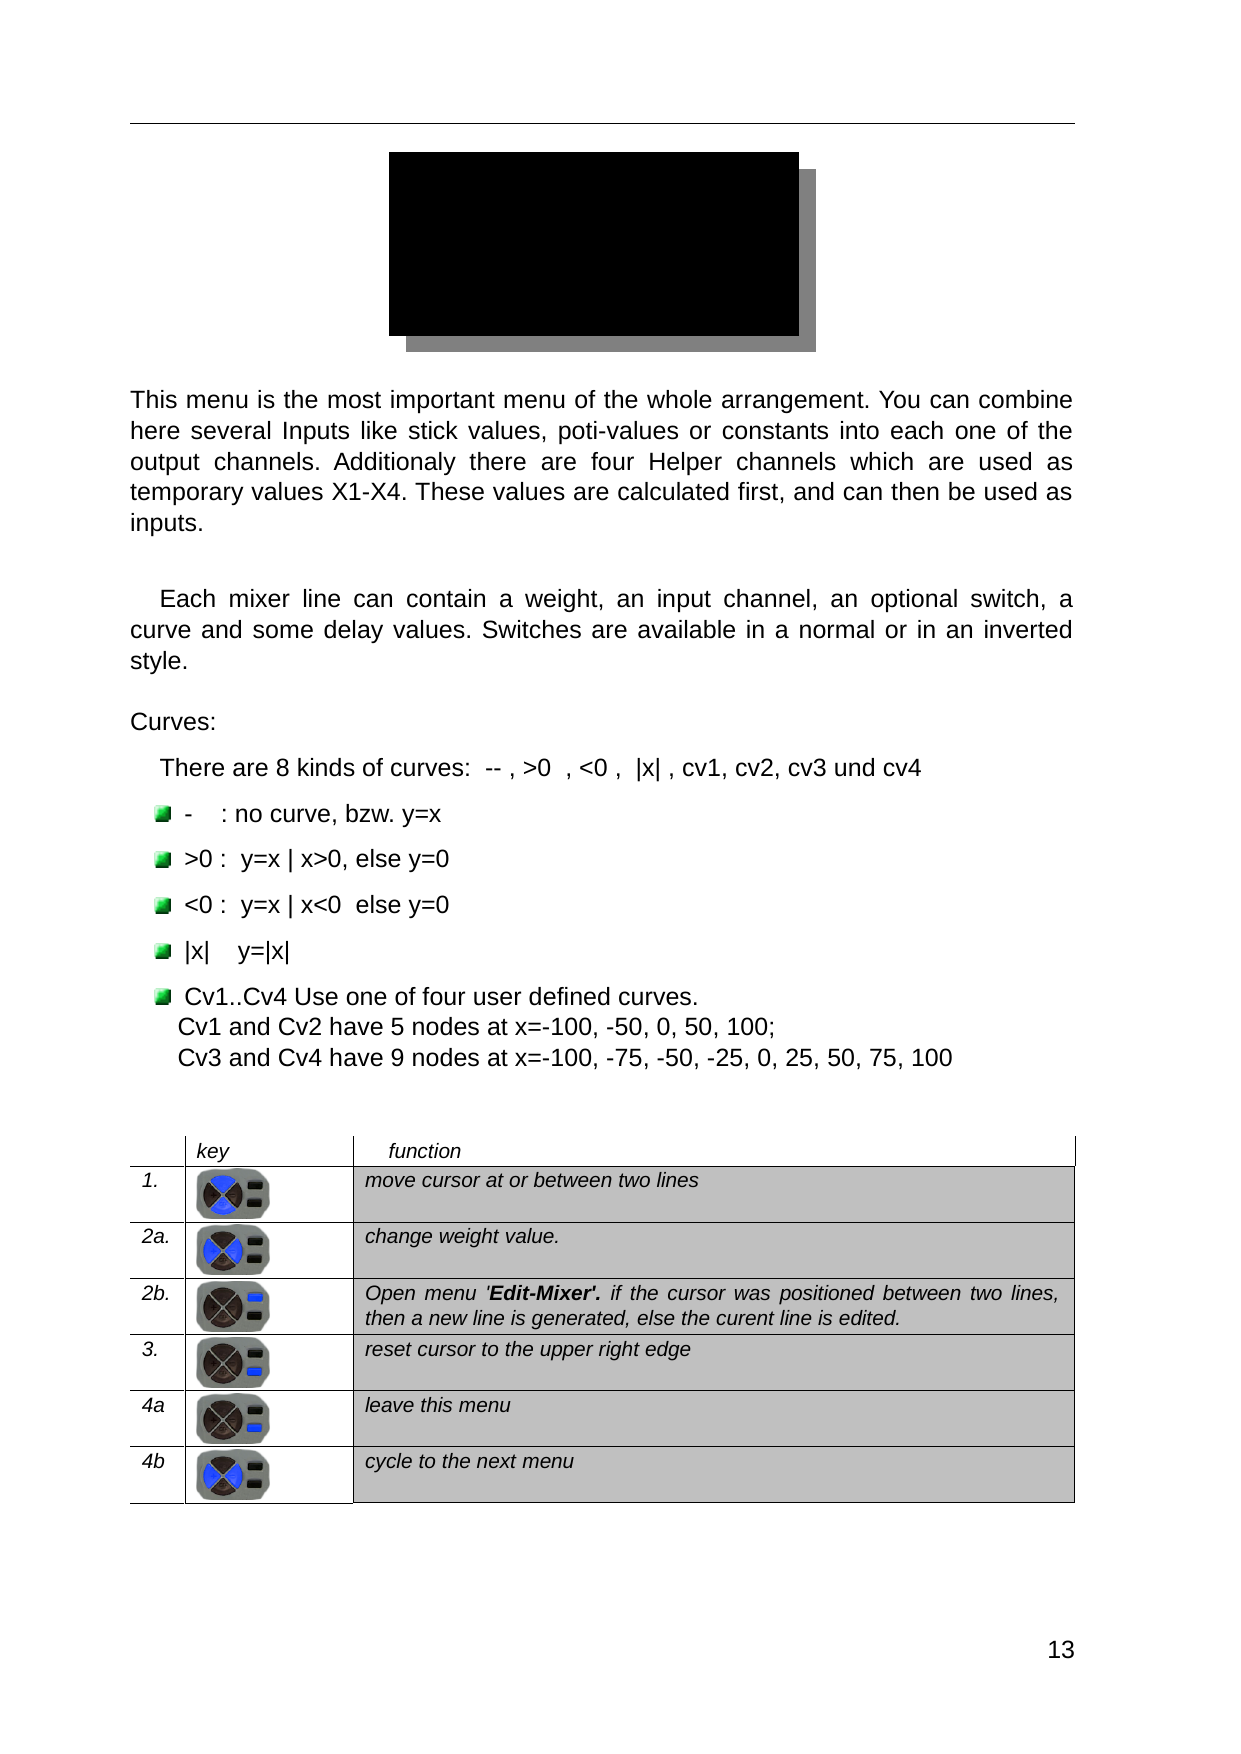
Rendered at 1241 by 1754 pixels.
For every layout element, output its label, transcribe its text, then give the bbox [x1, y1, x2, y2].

list <0 : y=x | x<0 else y=0 [153, 891, 1075, 919]
table_cell [186, 1335, 353, 1390]
picture [154, 943, 171, 959]
table_cell [186, 1391, 353, 1446]
table_cell 4b [130, 1447, 184, 1503]
table_cell 4a [130, 1391, 184, 1446]
table_cell cycle to the next menu [354, 1447, 1074, 1502]
picture [196, 1449, 271, 1500]
picture [196, 1281, 271, 1332]
text Each mixer line can contain a weight, an input channel, an optional switch, a curve and some delay values. Switches are available in a normal or in an inverted style. [130, 585, 1075, 675]
table_header key [186, 1136, 353, 1166]
table_cell 3. [130, 1335, 184, 1390]
picture [196, 1337, 271, 1388]
picture [196, 1168, 271, 1219]
text Curves: [130, 708, 1075, 736]
list >0 : y=x | x>0, else y=0 [153, 845, 1075, 873]
list Cv1..Cv4 Use one of four user defined curves. Cv1 and Cv2 have 5 nodes at x=-100, -50, 0, 50, 100; Cv3 and Cv4 have 9 nodes at x=-100, -75, -50, -25, 0, 25, 50, 75, 100 [153, 983, 1075, 1072]
picture [154, 851, 171, 868]
picture [154, 897, 171, 914]
table_cell reset cursor to the upper right edge [354, 1335, 1074, 1390]
list - : no curve, bzw. y=x [153, 800, 1075, 828]
table_cell 1. [130, 1167, 184, 1222]
table_cell Open menu 'Edit-Mixer'. if the cursor was positioned between two lines, then a new line is generated, else the curent line is edited. [354, 1279, 1074, 1334]
table_header [130, 1136, 184, 1166]
text This menu is the most important menu of the whole arrangement. You can combine here several Inputs like stick values, poti-values or constants into each one of the output channels. Additionaly there are four Helper channels which are used as temporary values X1-X4. These values are calculated first, and can then be used as inputs. [130, 386, 1075, 537]
list |x| y=|x| [153, 937, 1075, 965]
picture [196, 1224, 271, 1275]
table_header function [354, 1136, 1075, 1166]
table_cell [186, 1447, 353, 1503]
picture [154, 988, 171, 1005]
table_cell [186, 1279, 353, 1334]
picture [196, 1393, 271, 1444]
table_cell 2b. [130, 1279, 184, 1334]
picture [154, 805, 171, 822]
table_cell 2a. [130, 1223, 184, 1278]
table_cell [186, 1223, 353, 1278]
table_cell [186, 1167, 353, 1222]
table_cell change weight value. [354, 1223, 1074, 1278]
table_cell leave this menu [354, 1391, 1074, 1446]
text There are 8 kinds of curves: -- , >0 , <0 , |x| , cv1, cv2, cv3 und cv4 [130, 754, 1075, 782]
table_cell move cursor at or between two lines [354, 1167, 1074, 1222]
